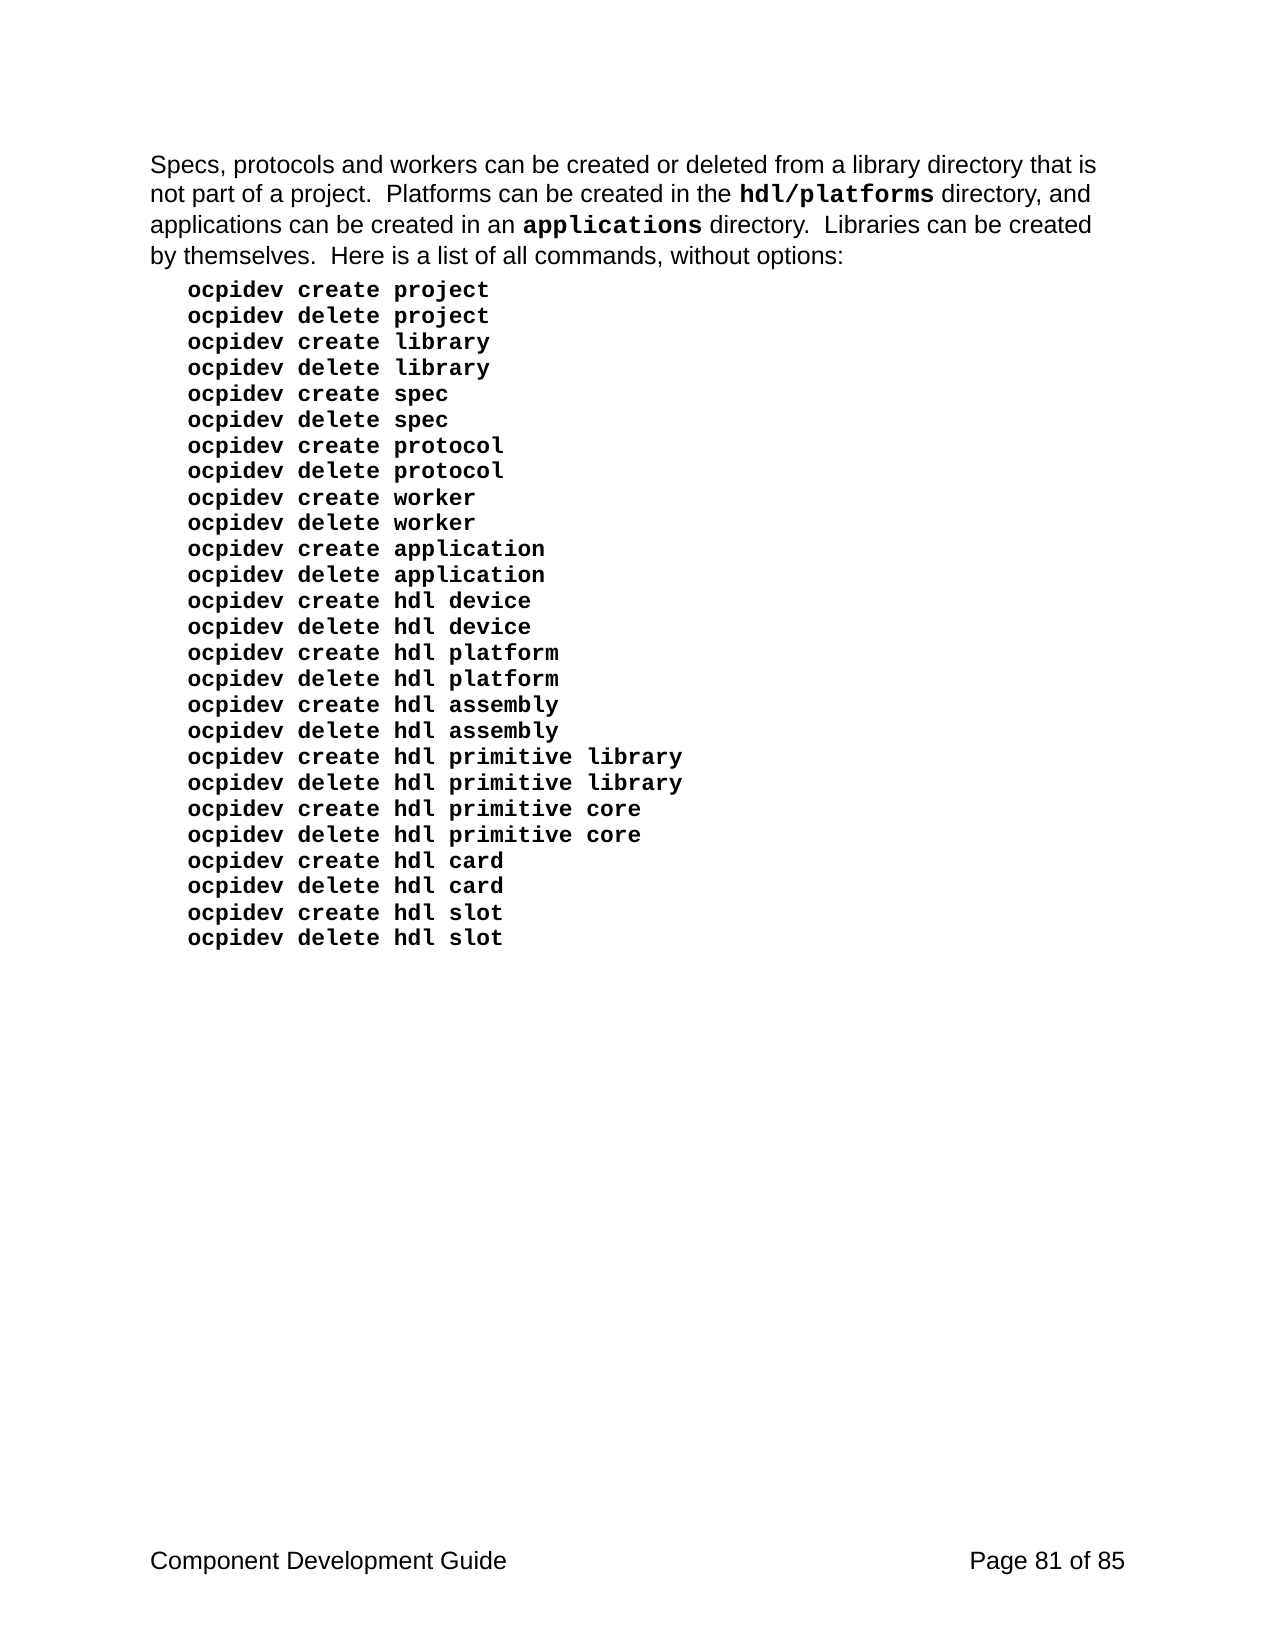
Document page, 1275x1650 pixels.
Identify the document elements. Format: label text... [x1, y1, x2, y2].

text ocpidev create project ocpidev delete project ocpidev create library ocpidev delete library ocpidev create spec ocpidev delete spec ocpidev create protocol ocpidev delete protocol ocpidev create worker ocpidev delete worker ocpidev create application ocpidev delete application ocpidev create hdl device ocpidev delete hdl device ocpidev create hdl platform ocpidev delete hdl platform ocpidev create hdl assembly ocpidev delete hdl assembly ocpidev create hdl primitive library ocpidev delete hdl primitive library ocpidev create hdl primitive core ocpidev delete hdl primitive core ocpidev create hdl card ocpidev delete hdl card ocpidev create hdl slot ocpidev delete hdl slot [187, 278, 1125, 953]
text Specs, protocols and workers can be created or deleted from a library directory that is not part of a project. Platforms can be created in the hdl/platforms directory, and applications can be created in an applications directory. Libraries can be created by themselves. Here is a list of all commands, without options: [150, 150, 1125, 269]
